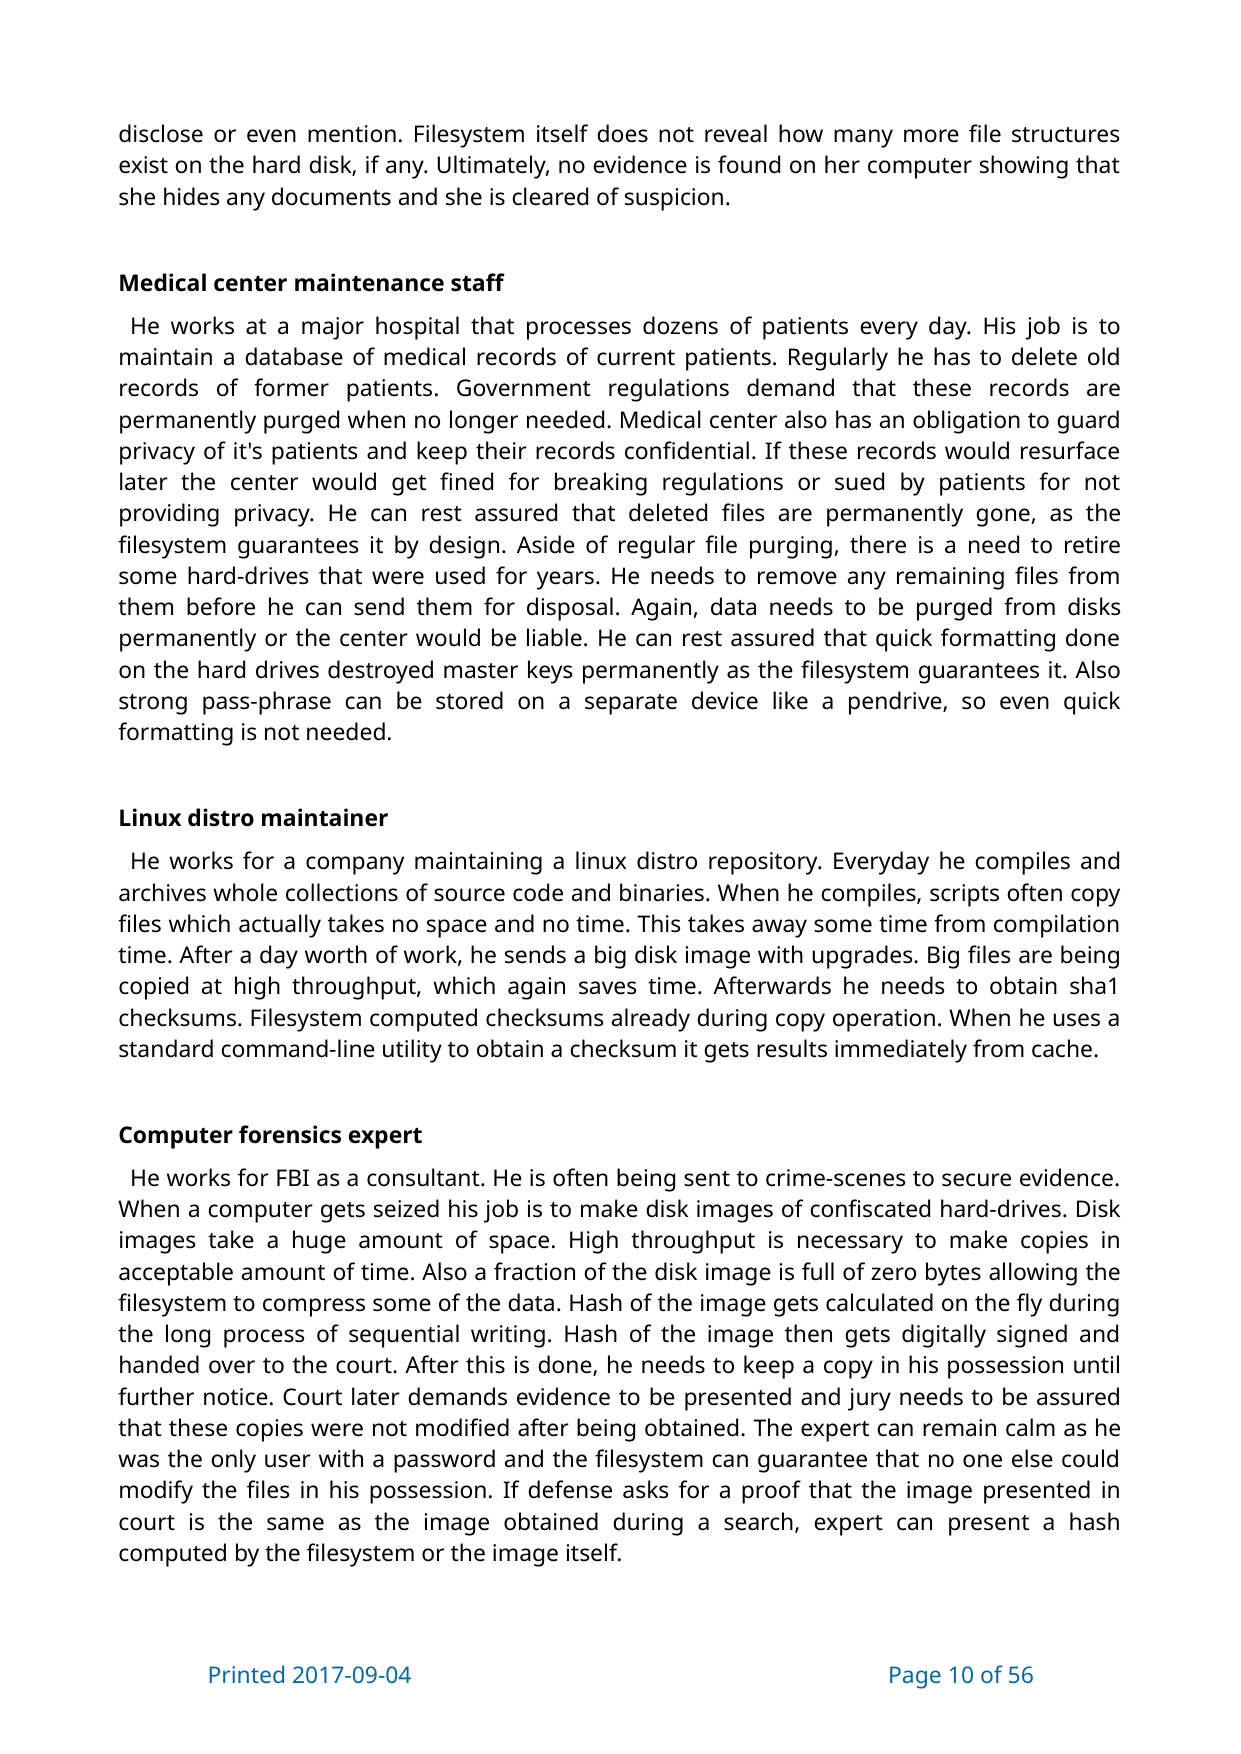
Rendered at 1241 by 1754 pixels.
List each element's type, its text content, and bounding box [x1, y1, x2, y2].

text He works at a major hospital that processes dozens of patients every day. His job is to maintain a database of medical records of current patients. Regularly he has to delete old records of former patients. Government regulations demand that these records are permanently purged when no longer needed. Medical center also has an obligation to guard privacy of it's patients and keep their records confidential. If these records would resurface later the center would get fined for breaking regulations or sued by patients for not providing privacy. He can rest assured that deleted files are permanently gone, as the filesystem guarantees it by design. Aside of regular file purging, there is a need to retire some hard-drives that were used for years. He needs to remove any remaining files from them before he can send them for disposal. Again, data needs to be purged from disks permanently or the center would be liable. He can rest assured that quick formatting done on the hard drives destroyed master keys permanently as the filesystem guarantees it. Also strong pass-phrase can be stored on a separate device like a pendrive, so even quick formatting is not needed. [118, 310, 1122, 747]
text disclose or even mention. Filesystem itself does not reveal how many more file structures exist on the hard disk, if any. Ultimately, no evidence is found on her computer showing that she hides any documents and she is cleared of suspicion. [118, 118, 1122, 212]
subtitle Computer forensics expert [118, 1119, 1122, 1150]
subtitle Linux distro maintainer [118, 802, 1122, 833]
subtitle Medical center maintenance staff [118, 267, 1122, 298]
text He works for FBI as a consultant. He is often being sent to crime-scenes to secure evidence. When a computer gets seized his job is to make disk images of confiscated hard-drives. Disk images take a huge amount of space. High throughput is necessary to make copies in acceptable amount of time. Also a fraction of the disk image is full of zero bytes allowing the filesystem to compress some of the data. Hash of the image gets calculated on the fly during the long process of sequential writing. Hash of the image then gets digitally signed and handed over to the court. After this is done, he needs to keep a copy in his possession until further notice. Court later demands evidence to be presented and jury needs to be assured that these copies were not modified after being obtained. The expert can remain calm as he was the only user with a password and the filesystem can guarantee that no one else could modify the files in his possession. If defense asks for a proof that the image presented in court is the same as the image obtained during a search, expert can present a hash computed by the filesystem or the image itself. [118, 1162, 1122, 1568]
text He works for a company maintaining a linux distro repository. Everyday he compiles and archives whole collections of source code and binaries. When he compiles, scripts often copy files which actually takes no space and no time. This takes away some time from compilation time. After a day worth of work, he sends a big disk image with upgrades. Big files are being copied at high throughput, which again saves time. Afterwards he needs to obtain sha1 checksums. Filesystem computed checksums already during copy operation. When he uses a standard command-line utility to obtain a checksum it gets results immediately from cache. [118, 845, 1122, 1064]
